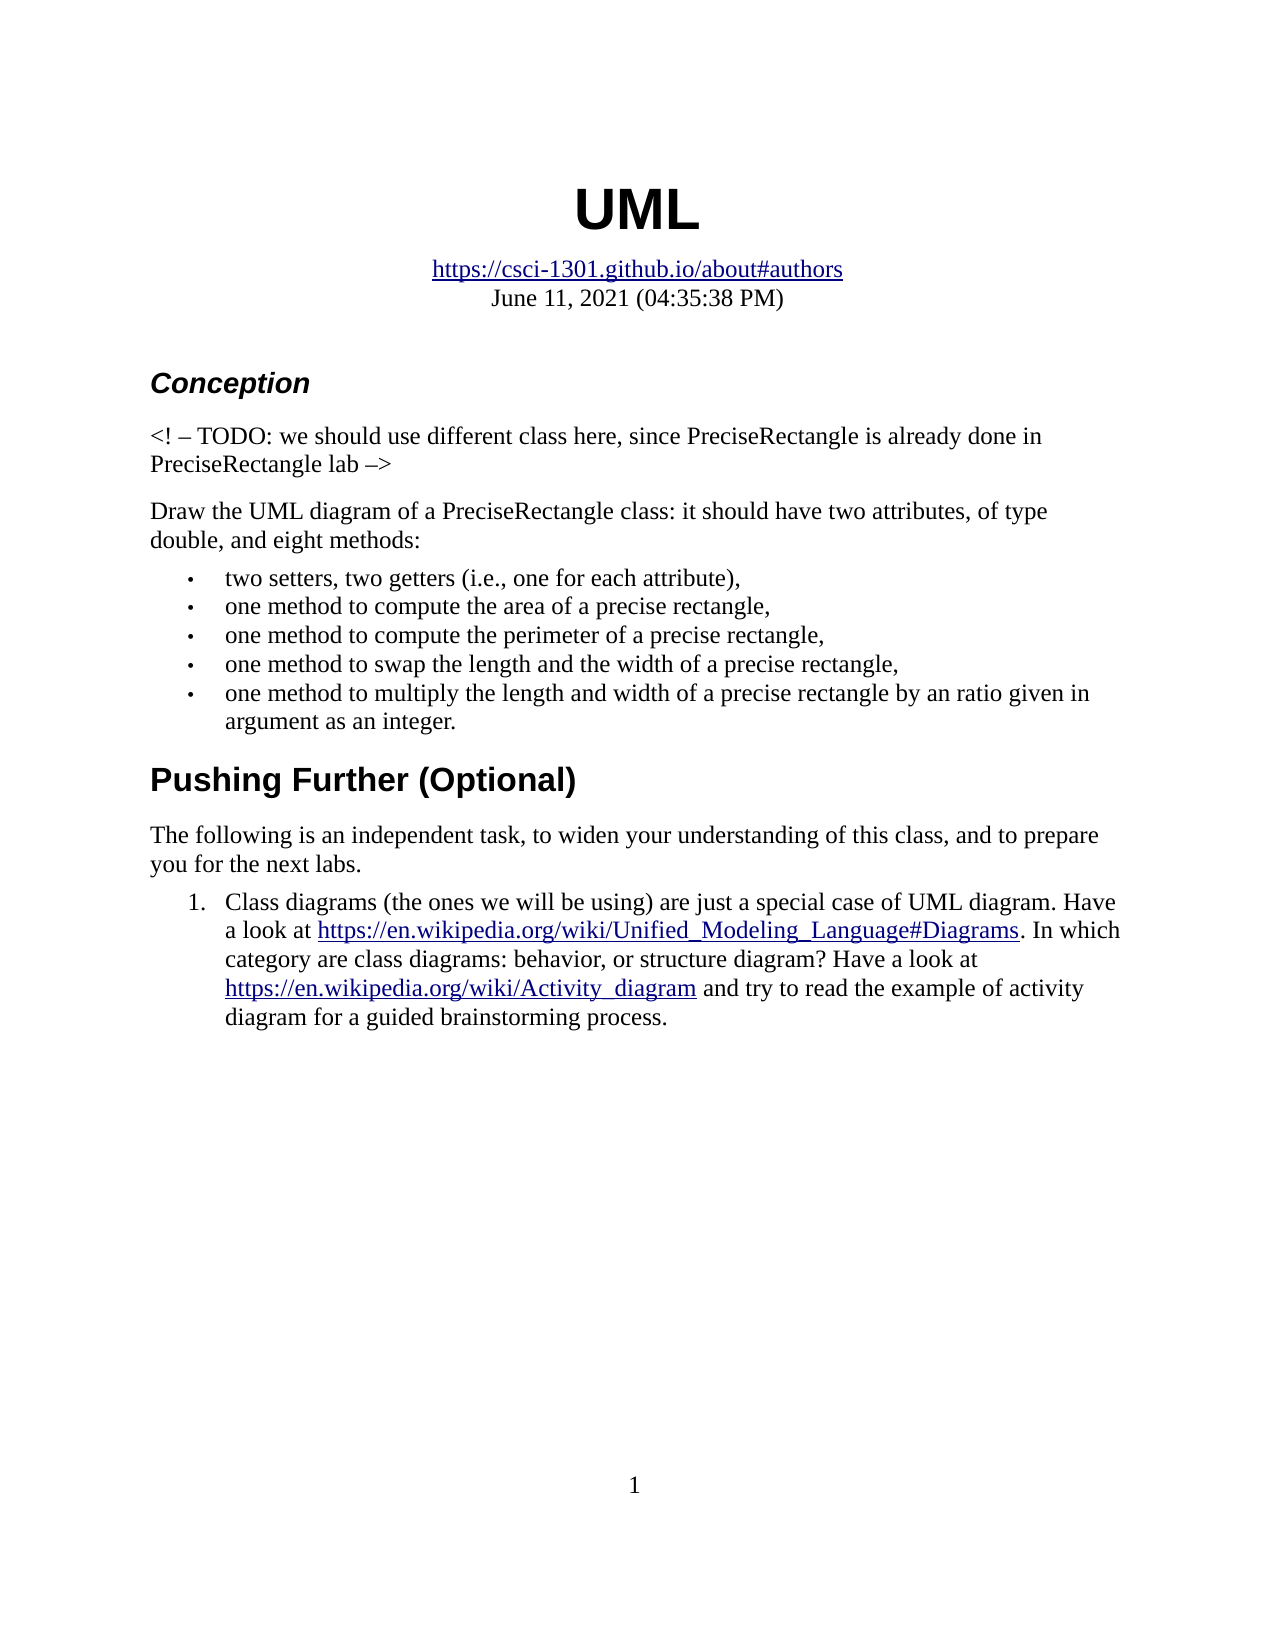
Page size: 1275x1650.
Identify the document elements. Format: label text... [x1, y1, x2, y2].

list one method to multiply the length and width of a precise rectangle by an ratio given in argument as an integer. [187, 678, 1125, 735]
text The following is an independent task, to widen your understanding of this class, and to prepare you for the next labs. [150, 820, 1125, 878]
text Draw the UML diagram of a PreciseRectangle class: it should have two attributes, of type double, and eight methods: [150, 496, 1125, 554]
text https://csci-1301.github.io/about#authors [150, 254, 1125, 283]
text <! – TODO: we should use different class here, since PreciseRectangle is already done in PreciseRectangle lab –> [150, 421, 1125, 478]
list one method to compute the perimeter of a precise rectangle, [187, 620, 1125, 649]
list one method to compute the area of a precise rectangle, [187, 591, 1125, 620]
text June 11, 2021 (04:35:38 PM) [150, 283, 1125, 312]
list one method to swap the length and the width of a precise rectangle, [187, 649, 1125, 678]
list two setters, two getters (i.e., one for each attribute), [187, 563, 1125, 591]
subtitle Conception [150, 366, 1125, 399]
list Class diagrams (the ones we will be using) are just a special case of UML diagram. Have a look at https://en.wikipedia.org/wiki/Unified_Modeling_Language#Diagrams. In which category are class diagrams: behavior, or structure diagram? Have a look at https://en.wikipedia.org/wiki/Activity_diagram and try to read the example of activity diagram for a guided brainstorming process. [187, 887, 1125, 1031]
title UML [150, 175, 1125, 242]
subtitle Pushing Further (Optional) [150, 760, 1125, 799]
